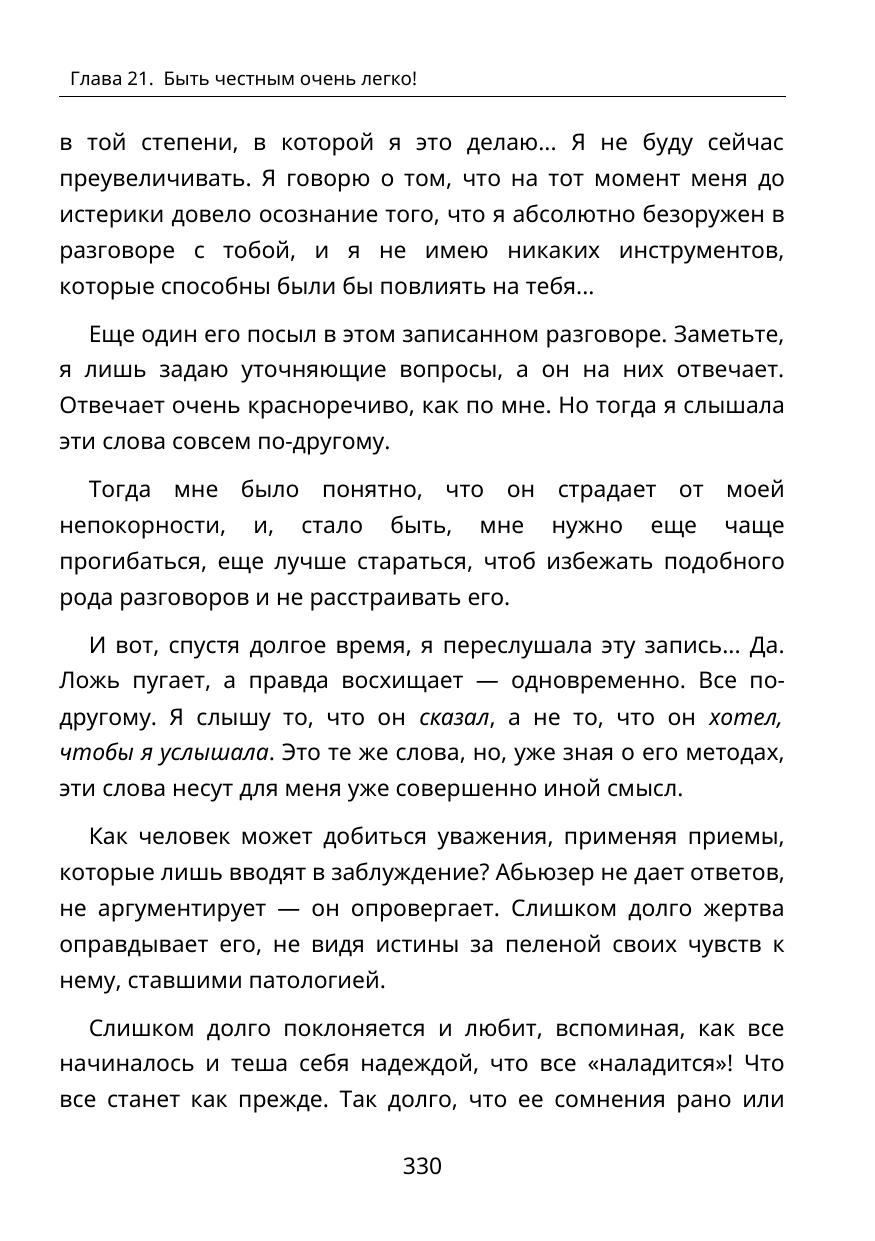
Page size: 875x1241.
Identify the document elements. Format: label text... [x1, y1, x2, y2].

text Еще один его посыл в этом записанном разговоре. Заметьте, я лишь задаю уточняющие вопросы, а он на них отвечает. Отвечает очень красноречиво, как по мне. Но тогда я слышала эти слова совсем по-другому. [59, 317, 786, 457]
text в той степени, в которой я это делаю... Я не буду сейчас преувеличивать. Я говорю о том, что на тот момент меня до истерики довело осознание того, что я абсолютно безоружен в разговоре с тобой, и я не имею никаких инструментов, которые способны были бы повлиять на тебя... [59, 126, 786, 301]
text Как человек может добиться уважения, применяя приемы, которые лишь вводят в заблуждение? Абьюзер не дает ответов, не аргументирует — он опровергает. Слишком долго жертва оправдывает его, не видя истины за пеленой своих чувств к нему, ставшими патологией. [59, 820, 786, 995]
text Слишком долго поклоняется и любит, вспоминая, как все начиналось и теша себя надеждой, что все «наладится»! Что все станет как прежде. Так долго, что ее сомнения рано или [59, 1011, 786, 1114]
text Тогда мне было понятно, что он страдает от моей непокорности, и, стало быть, мне нужно еще чаще прогибаться, еще лучше стараться, чтоб избежать подобного рода разговоров и не расстраивать его. [59, 473, 786, 612]
text И вот, спустя долгое время, я переслушала эту запись... Да. Ложь пугает, а правда восхищает — одновременно. Все по-другому. Я слышу то, что он сказал, а не то, что он хотел, чтобы я услышала. Это те же слова, но, уже зная о его методах, эти слова несут для меня уже совершенно иной смысл. [59, 628, 786, 803]
